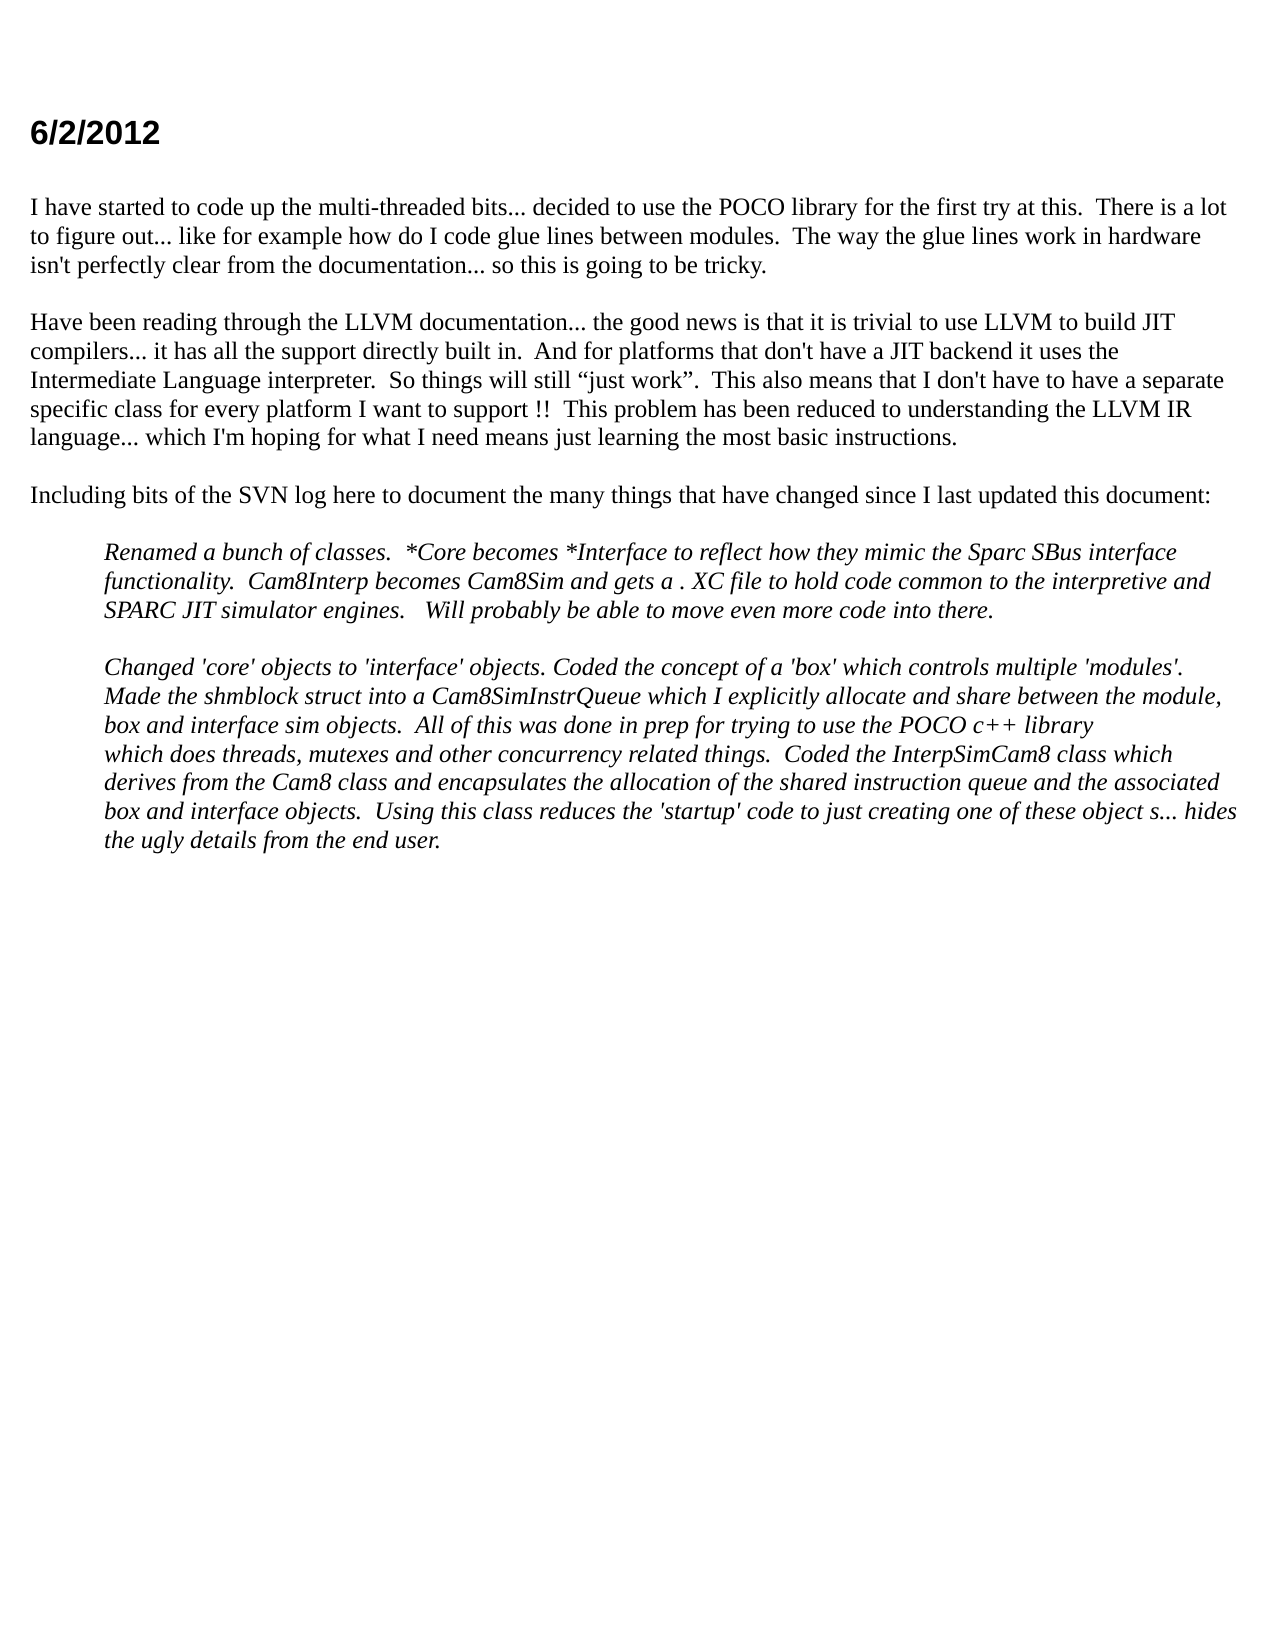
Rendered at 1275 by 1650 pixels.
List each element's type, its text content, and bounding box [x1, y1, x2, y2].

subtitle 6/2/2012 [30, 112, 1245, 151]
text Including bits of the SVN log here to document the many things that have changed since I last updated this document: [30, 480, 1245, 509]
text Changed 'core' objects to 'interface' objects. Coded the concept of a 'box' which controls multiple 'modules'. Made the shmblock struct into a Cam8SimInstrQueue which I explicitly allocate and share between the module, box and interface sim objects. All of this was done in prep for trying to use the POCO c++ library which does threads, mutexes and other concurrency related things. Coded the InterpSimCam8 class which derives from the Cam8 class and encapsulates the allocation of the shared instruction queue and the associated box and interface objects. Using this class reduces the 'startup' code to just creating one of these object s... hides the ugly details from the end user. [104, 652, 1245, 854]
text Renamed a bunch of classes. *Core becomes *Interface to reflect how they mimic the Sparc SBus interface functionality. Cam8Interp becomes Cam8Sim and gets a . XC file to hold code common to the interpretive and SPARC JIT simulator engines. Will probably be able to move even more code into there. [104, 537, 1245, 624]
text Have been reading through the LLVM documentation... the good news is that it is trivial to use LLVM to build JIT compilers... it has all the support directly built in. And for platforms that don't have a JIT backend it uses the Intermediate Language interpreter. So things will still “just work”. This also means that I don't have to have a separate specific class for every platform I want to support !! This problem has been reduced to understanding the LLVM IR language... which I'm hoping for what I need means just learning the most basic instructions. [30, 307, 1245, 451]
text I have started to code up the multi-threaded bits... decided to use the POCO library for the first try at this. There is a lot to figure out... like for example how do I code glue lines between modules. The way the glue lines work in hardware isn't perfectly clear from the documentation... so this is going to be tricky. [30, 192, 1245, 279]
